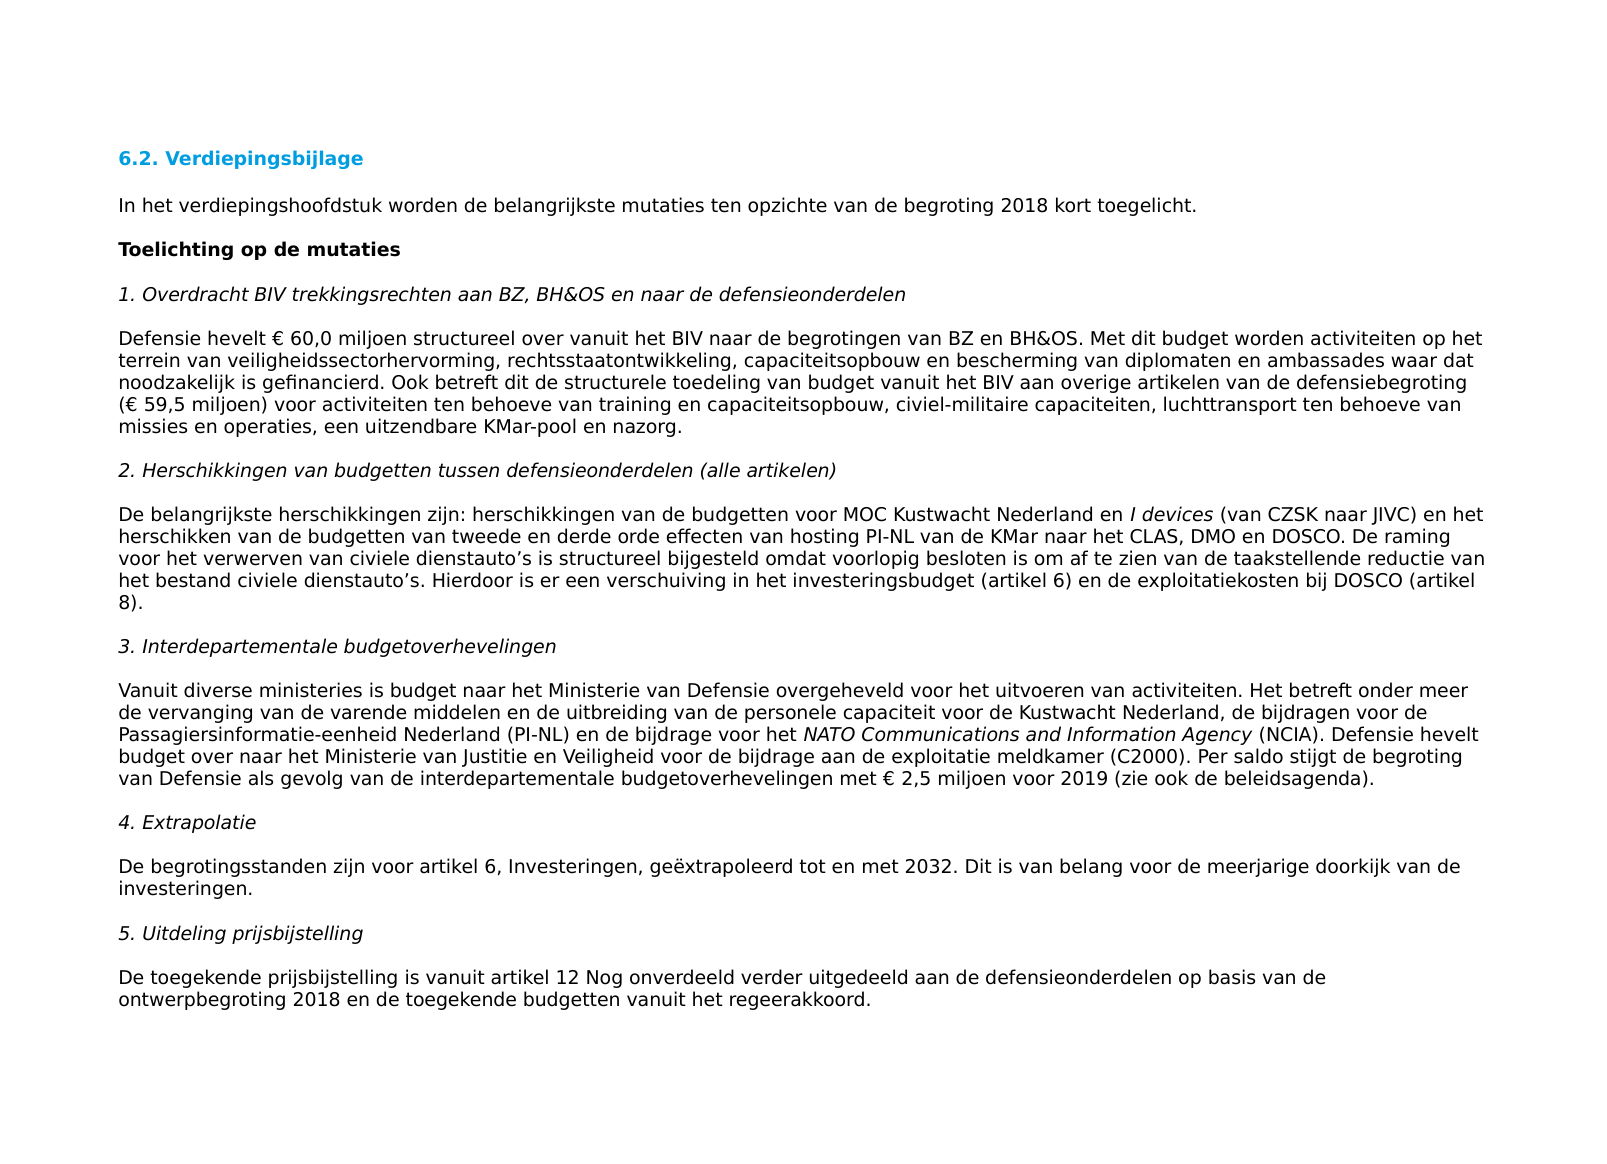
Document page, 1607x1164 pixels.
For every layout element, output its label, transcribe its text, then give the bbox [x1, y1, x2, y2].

subtitle Toelichting op de mutaties [118, 239, 1488, 261]
text Defensie hevelt € 60,0 miljoen structureel over vanuit het BIV naar de begrotingen van BZ en BH&OS. Met dit budget worden activiteiten op het terrein van veiligheidssectorhervorming, rechtsstaatontwikkeling, capaciteitsopbouw en bescherming van diplomaten en ambassades waar dat noodzakelijk is gefinancierd. Ook betreft dit de structurele toedeling van budget vanuit het BIV aan overige artikelen van de defensiebegroting (€ 59,5 miljoen) voor activiteiten ten behoeve van training en capaciteitsopbouw, civiel-militaire capaciteiten, luchttransport ten behoeve van missies en operaties, een uitzendbare KMar-pool en nazorg. [118, 328, 1488, 437]
text Vanuit diverse ministeries is budget naar het Ministerie van Defensie overgeheveld voor het uitvoeren van activiteiten. Het betreft onder meer de vervanging van de varende middelen en de uitbreiding van de personele capaciteit voor de Kustwacht Nederland, de bijdragen voor de Passagiersinformatie-eenheid Nederland (PI-NL) en de bijdrage voor het NATO Communications and Information Agency (NCIA). Defensie hevelt budget over naar het Ministerie van Justitie en Veiligheid voor de bijdrage aan de exploitatie meldkamer (C2000). Per saldo stijgt de begroting van Defensie als gevolg van de interdepartementale budgetoverhevelingen met € 2,5 miljoen voor 2019 (zie ook de beleidsagenda). [118, 680, 1488, 790]
subtitle 2. Herschikkingen van budgetten tussen defensieonderdelen (alle artikelen) [118, 460, 1488, 482]
subtitle 5. Uitdeling prijsbijstelling [118, 922, 1488, 944]
subtitle 6.2. Verdiepingsbijlage [118, 148, 1488, 170]
subtitle 4. Extrapolatie [118, 812, 1488, 834]
text De toegekende prijsbijstelling is vanuit artikel 12 Nog onverdeeld verder uitgedeeld aan de defensieonderdelen op basis van de ontwerpbegroting 2018 en de toegekende budgetten vanuit het regeerakkoord. [118, 967, 1488, 1011]
subtitle 1. Overdracht BIV trekkingsrechten aan BZ, BH&OS en naar de defensieonderdelen [118, 283, 1488, 305]
text De begrotingsstanden zijn voor artikel 6, Investeringen, geëxtrapoleerd tot en met 2032. Dit is van belang voor de meerjarige doorkijk van de investeringen. [118, 856, 1488, 900]
subtitle 3. Interdepartementale budgetoverhevelingen [118, 636, 1488, 658]
text In het verdiepingshoofdstuk worden de belangrijkste mutaties ten opzichte van de begroting 2018 kort toegelicht. [118, 195, 1488, 217]
text De belangrijkste herschikkingen zijn: herschikkingen van de budgetten voor MOC Kustwacht Nederland en I devices (van CZSK naar JIVC) en het herschikken van de budgetten van tweede en derde orde effecten van hosting PI-NL van de KMar naar het CLAS, DMO en DOSCO. De raming voor het verwerven van civiele dienstauto’s is structureel bijgesteld omdat voorlopig besloten is om af te zien van de taakstellende reductie van het bestand civiele dienstauto’s. Hierdoor is er een verschuiving in het investeringsbudget (artikel 6) en de exploitatiekosten bij DOSCO (artikel 8). [118, 504, 1488, 614]
